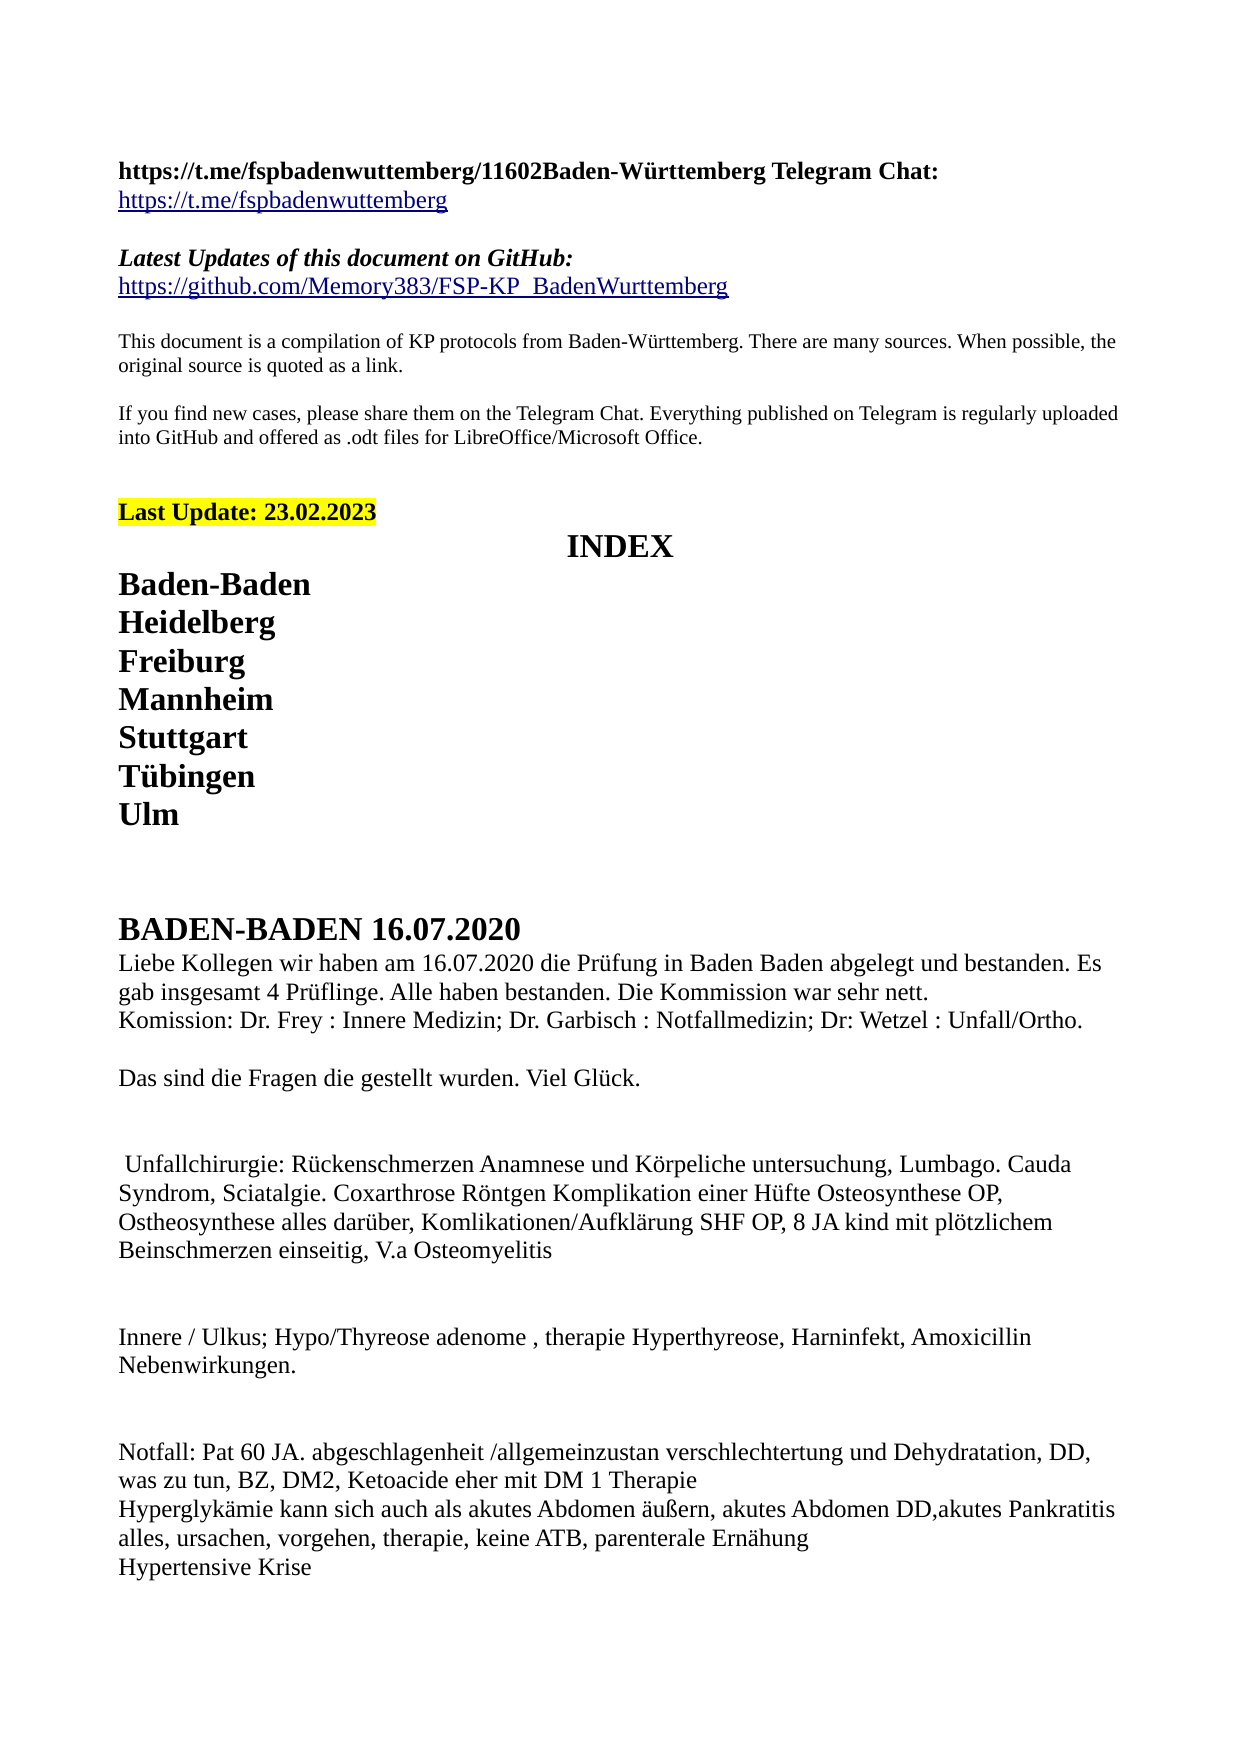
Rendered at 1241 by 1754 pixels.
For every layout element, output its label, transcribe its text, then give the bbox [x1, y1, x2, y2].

text Mannheim [118, 679, 1122, 718]
text Heidelberg [118, 603, 1122, 641]
text Hypertensive Krise [118, 1552, 1122, 1580]
text https://github.com/Memory383/FSP-KP_BadenWurttemberg [118, 271, 1122, 300]
text Tübingen [118, 756, 1122, 794]
text INDEX [118, 526, 1122, 564]
text Notfall: Pat 60 JA. abgeschlagenheit /allgemeinzustan verschlechtertung und Dehydratation, DD, was zu tun, BZ, DM2, Ketoacide eher mit DM 1 Therapie [118, 1437, 1122, 1494]
text Innere / Ulkus; Hypo/Thyreose adenome , therapie Hyperthyreose, Harninfekt, Amoxicillin Nebenwirkungen. [118, 1322, 1122, 1379]
text BADEN-BADEN 16.07.2020 [118, 909, 1122, 948]
text Hyperglykämie kann sich auch als akutes Abdomen äußern, akutes Abdomen DD,akutes Pankratitis alles, ursachen, vorgehen, therapie, keine ATB, parenterale Ernähung [118, 1494, 1122, 1552]
text Stuttgart [118, 718, 1122, 756]
text Freiburg [118, 641, 1122, 679]
text Ulm [118, 794, 1122, 833]
text ­ [118, 118, 1122, 156]
text Das sind die Fragen die gestellt wurden. Viel Glück. [118, 1063, 1122, 1092]
text https://t.me/fspbadenwuttemberg/11602Baden-Württemberg Telegram Chat: https://t.me/fspbadenwuttemberg [118, 156, 1122, 214]
text This document is a compilation of KP protocols from Baden-Württemberg. There are many sources. When possible, the original source is quoted as a link. [118, 329, 1122, 377]
text Unfallchirurgie: Rückenschmerzen Anamnese und Körpeliche untersuchung, Lumbago. Cauda Syndrom, Sciatalgie. Coxarthrose Röntgen Komplikation einer Hüfte Osteosynthese OP, Ostheosynthese alles darüber, Komlikationen/Aufklärung SHF OP, 8 JA kind mit plötzlichem Beinschmerzen einseitig, V.a Osteomyelitis [118, 1149, 1122, 1264]
text Liebe Kollegen wir haben am 16.07.2020 die Prüfung in Baden Baden abgelegt und bestanden. Es gab insgesamt 4 Prüflinge. Alle haben bestanden. Die Kommission war sehr nett. [118, 948, 1122, 1005]
text Last Update: 23.02.2023 [118, 497, 1122, 526]
text Latest Updates of this document on GitHub: [118, 243, 1122, 271]
text If you find new cases, please share them on the Telegram Chat. Everything published on Telegram is regularly uploaded into GitHub and offered as .odt files for LibreOffice/Microsoft Office. [118, 401, 1122, 449]
text Baden-Baden [118, 564, 1122, 603]
text Komission: Dr. Frey : Innere Medizin; Dr. Garbisch : Notfallmedizin; Dr: Wetzel : Unfall/Ortho. [118, 1005, 1122, 1034]
